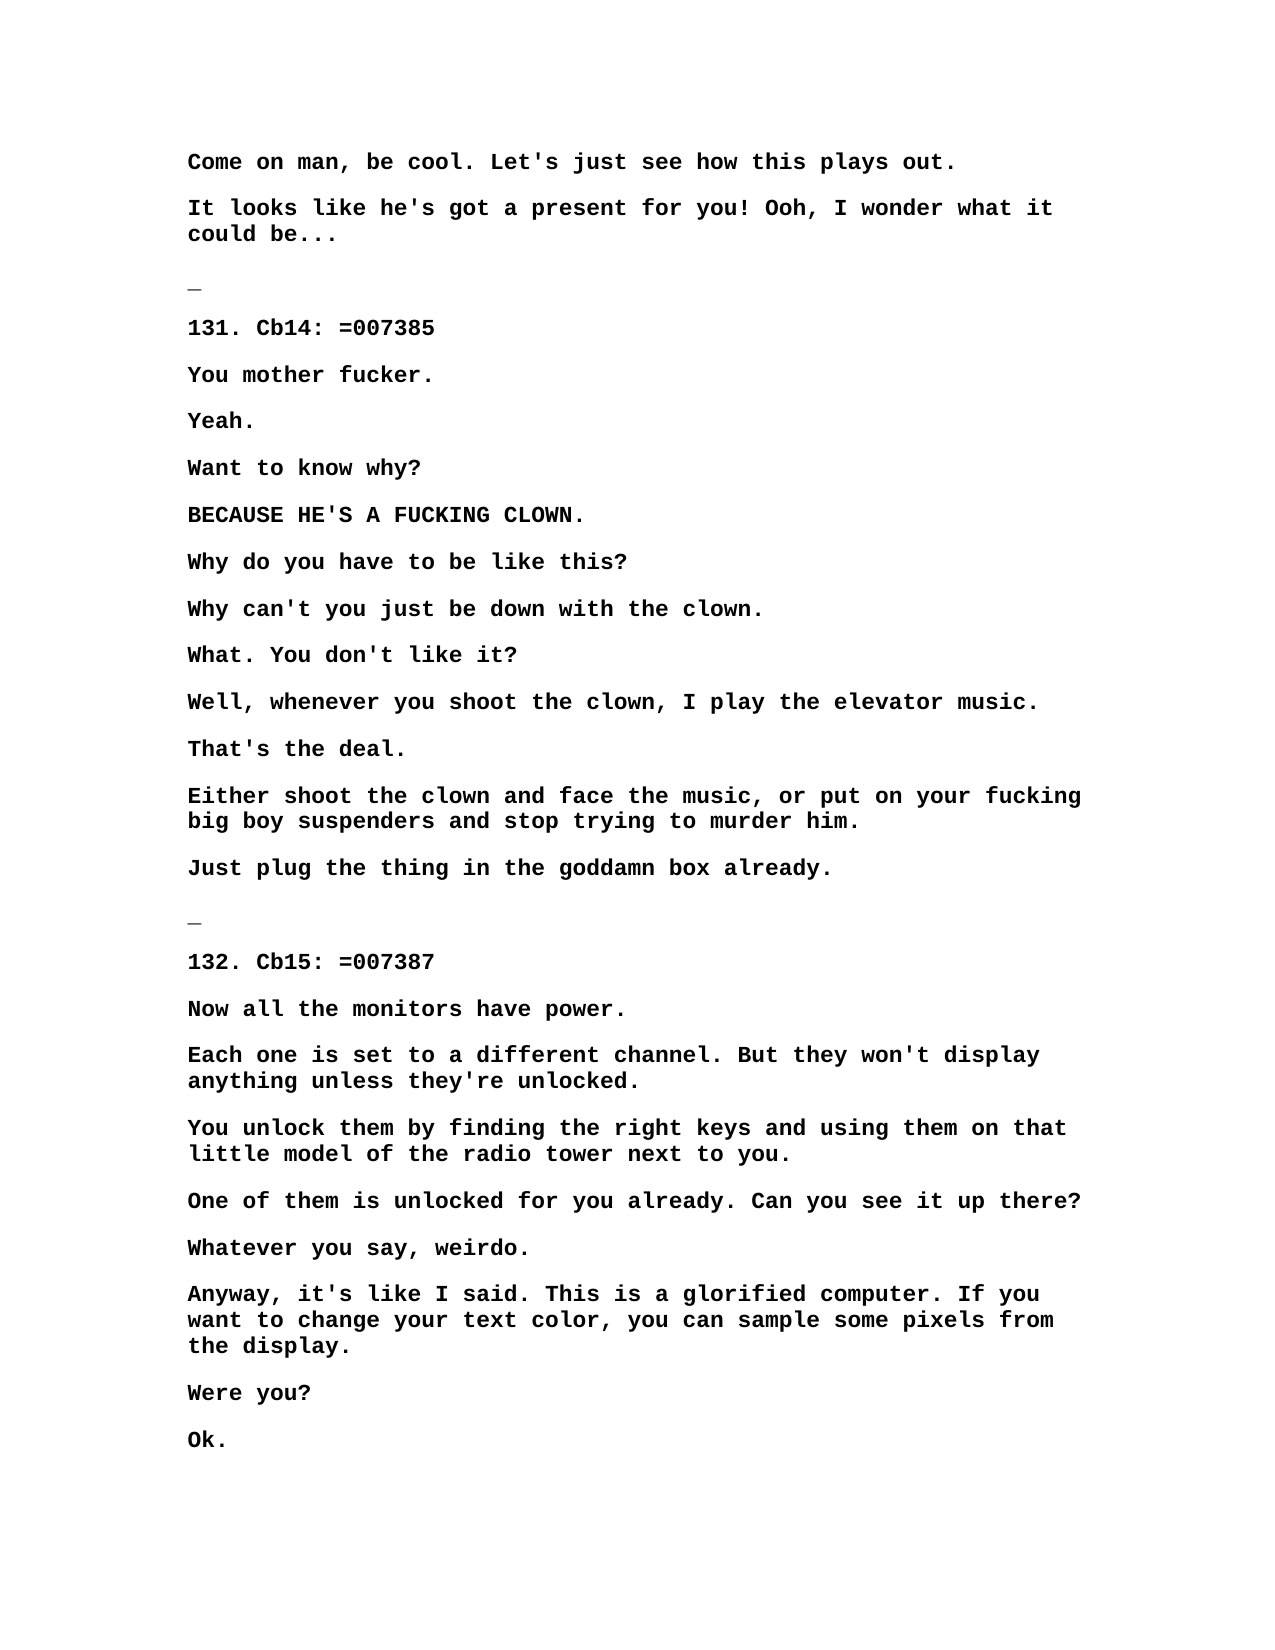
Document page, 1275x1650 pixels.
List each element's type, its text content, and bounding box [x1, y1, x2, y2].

text That's the deal. [187, 737, 1087, 763]
text Come on man, be cool. Let's just see how this plays out. [187, 150, 1087, 176]
text Now all the monitors have power. [187, 997, 1087, 1023]
text _ [187, 903, 1087, 929]
text Anyway, it's like I said. This is a glorified computer. If you want to change your text color, you can sample some pixels from the display. [187, 1283, 1087, 1361]
text _ [187, 269, 1087, 295]
text Either shoot the clown and face the music, or put on your fucking big boy suspenders and stop trying to murder him. [187, 784, 1087, 836]
text You mother fucker. [187, 363, 1087, 389]
text It looks like he's got a present for you! Ooh, I wonder what it could be... [187, 197, 1087, 249]
text Each one is set to a different channel. But they won't display anything unless they're unlocked. [187, 1044, 1087, 1096]
text Why do you have to be like this? [187, 550, 1087, 576]
text Well, whenever you shoot the clown, I play the elevator music. [187, 690, 1087, 716]
text Were you? [187, 1381, 1087, 1407]
text Ok. [187, 1428, 1087, 1454]
text Why can't you just be down with the clown. [187, 597, 1087, 623]
text Want to know why? [187, 457, 1087, 482]
text What. You don't like it? [187, 644, 1087, 669]
text Just plug the thing in the goddamn box already. [187, 857, 1087, 883]
text Whatever you say, weirdo. [187, 1236, 1087, 1262]
text One of them is unlocked for you already. Can you see it up there? [187, 1189, 1087, 1215]
text BECAUSE HE'S A FUCKING CLOWN. [187, 503, 1087, 529]
text Yeah. [187, 410, 1087, 436]
text You unlock them by finding the right keys and using them on that little model of the radio tower next to you. [187, 1116, 1087, 1168]
text 132. Cb15: =007387 [187, 950, 1087, 976]
text 131. Cb14: =007385 [187, 316, 1087, 342]
